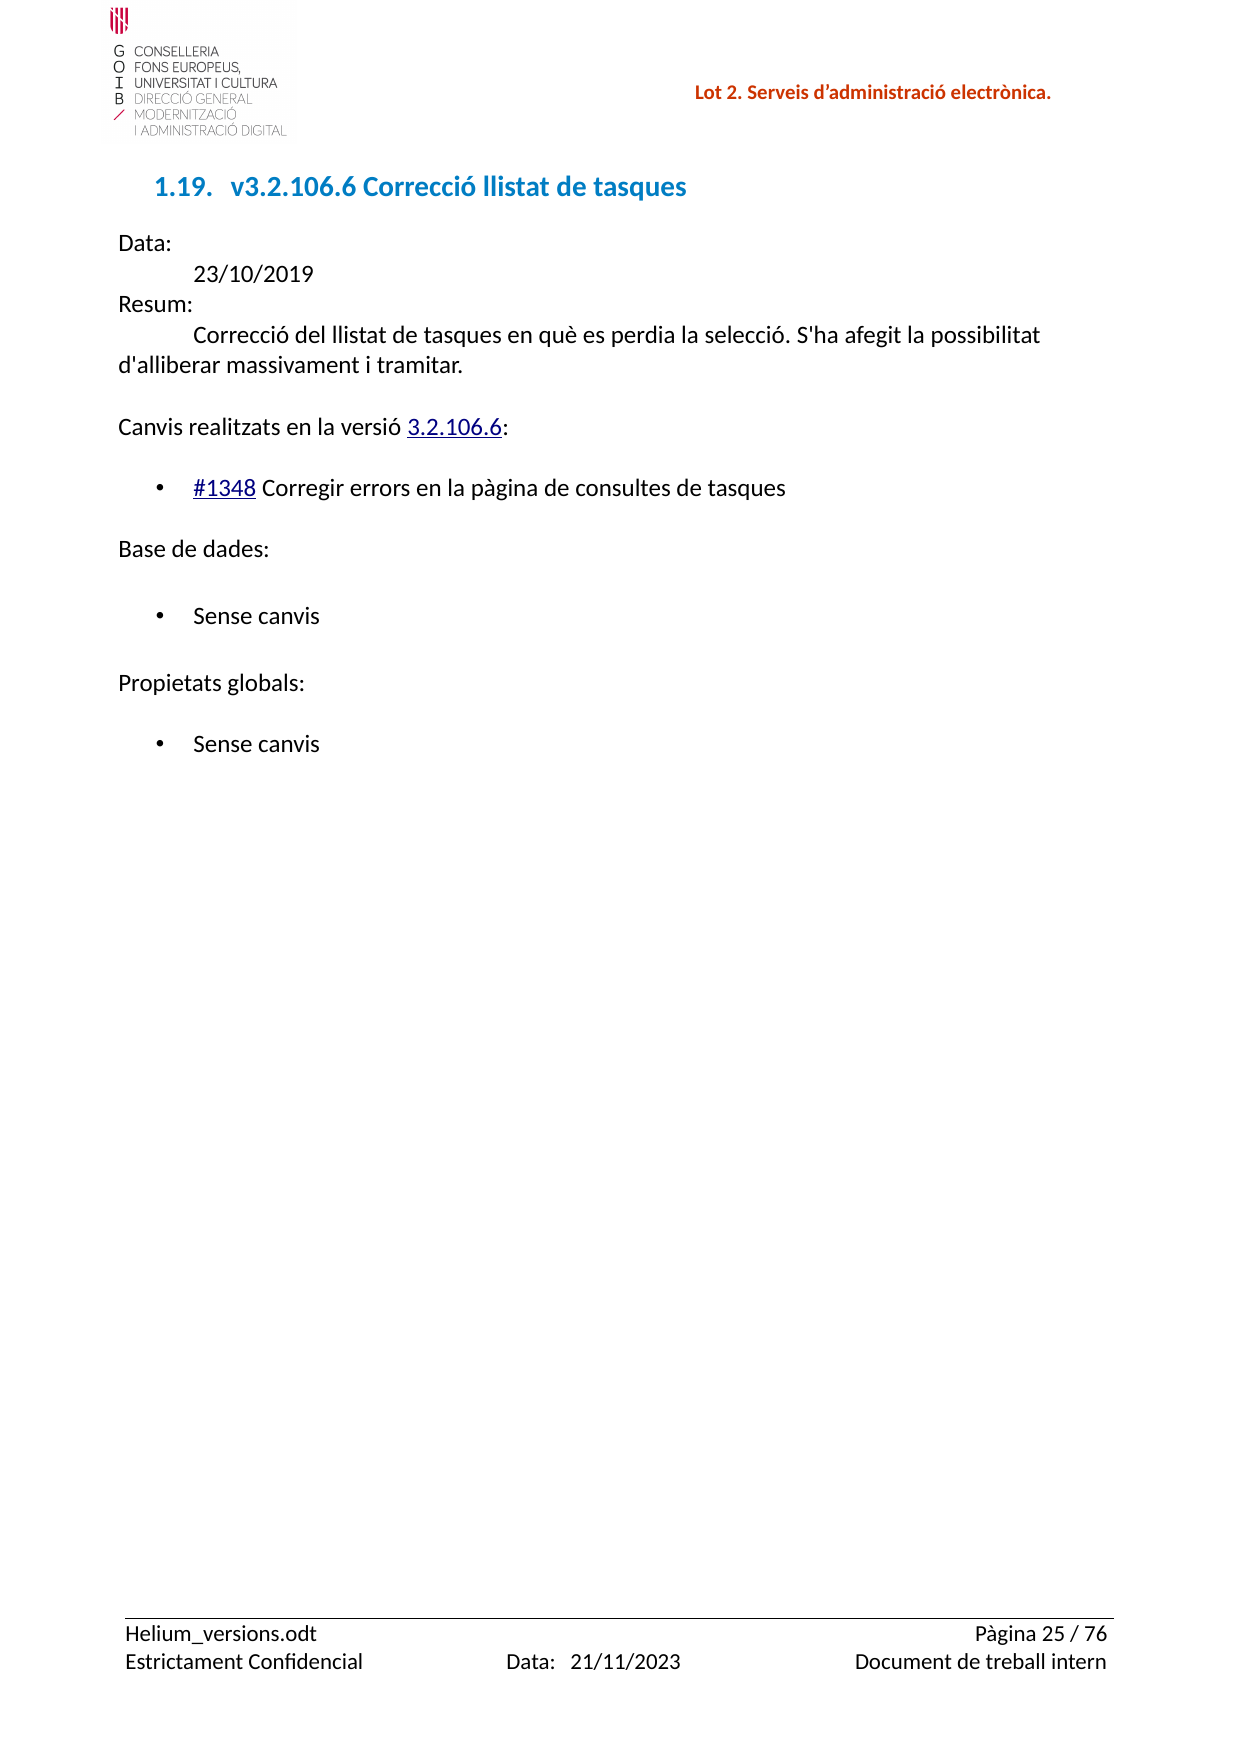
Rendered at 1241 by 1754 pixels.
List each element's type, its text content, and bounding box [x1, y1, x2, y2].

list Sense canvis [156, 728, 1122, 758]
text Correcció del llistat de tasques en què es perdia la selecció. S'ha afegit la possibilitat d'alliberar massivament i tramitar. [118, 319, 1122, 380]
list #1348 Corregir errors en la pàgina de consultes de tasques [156, 472, 1122, 502]
text Propietats globals: [118, 667, 1122, 697]
text 23/10/2019 [118, 258, 1122, 289]
subtitle v3.2.106.6 Correcció llistat de tasques [153, 168, 1122, 204]
text Base de dades: [118, 533, 1122, 563]
text Resum: [118, 289, 1122, 319]
text Canvis realitzats en la versió 3.2.106.6: [118, 411, 1122, 441]
picture [100, 0, 297, 144]
text Data: [118, 228, 1122, 258]
list Sense canvis [156, 600, 1122, 630]
